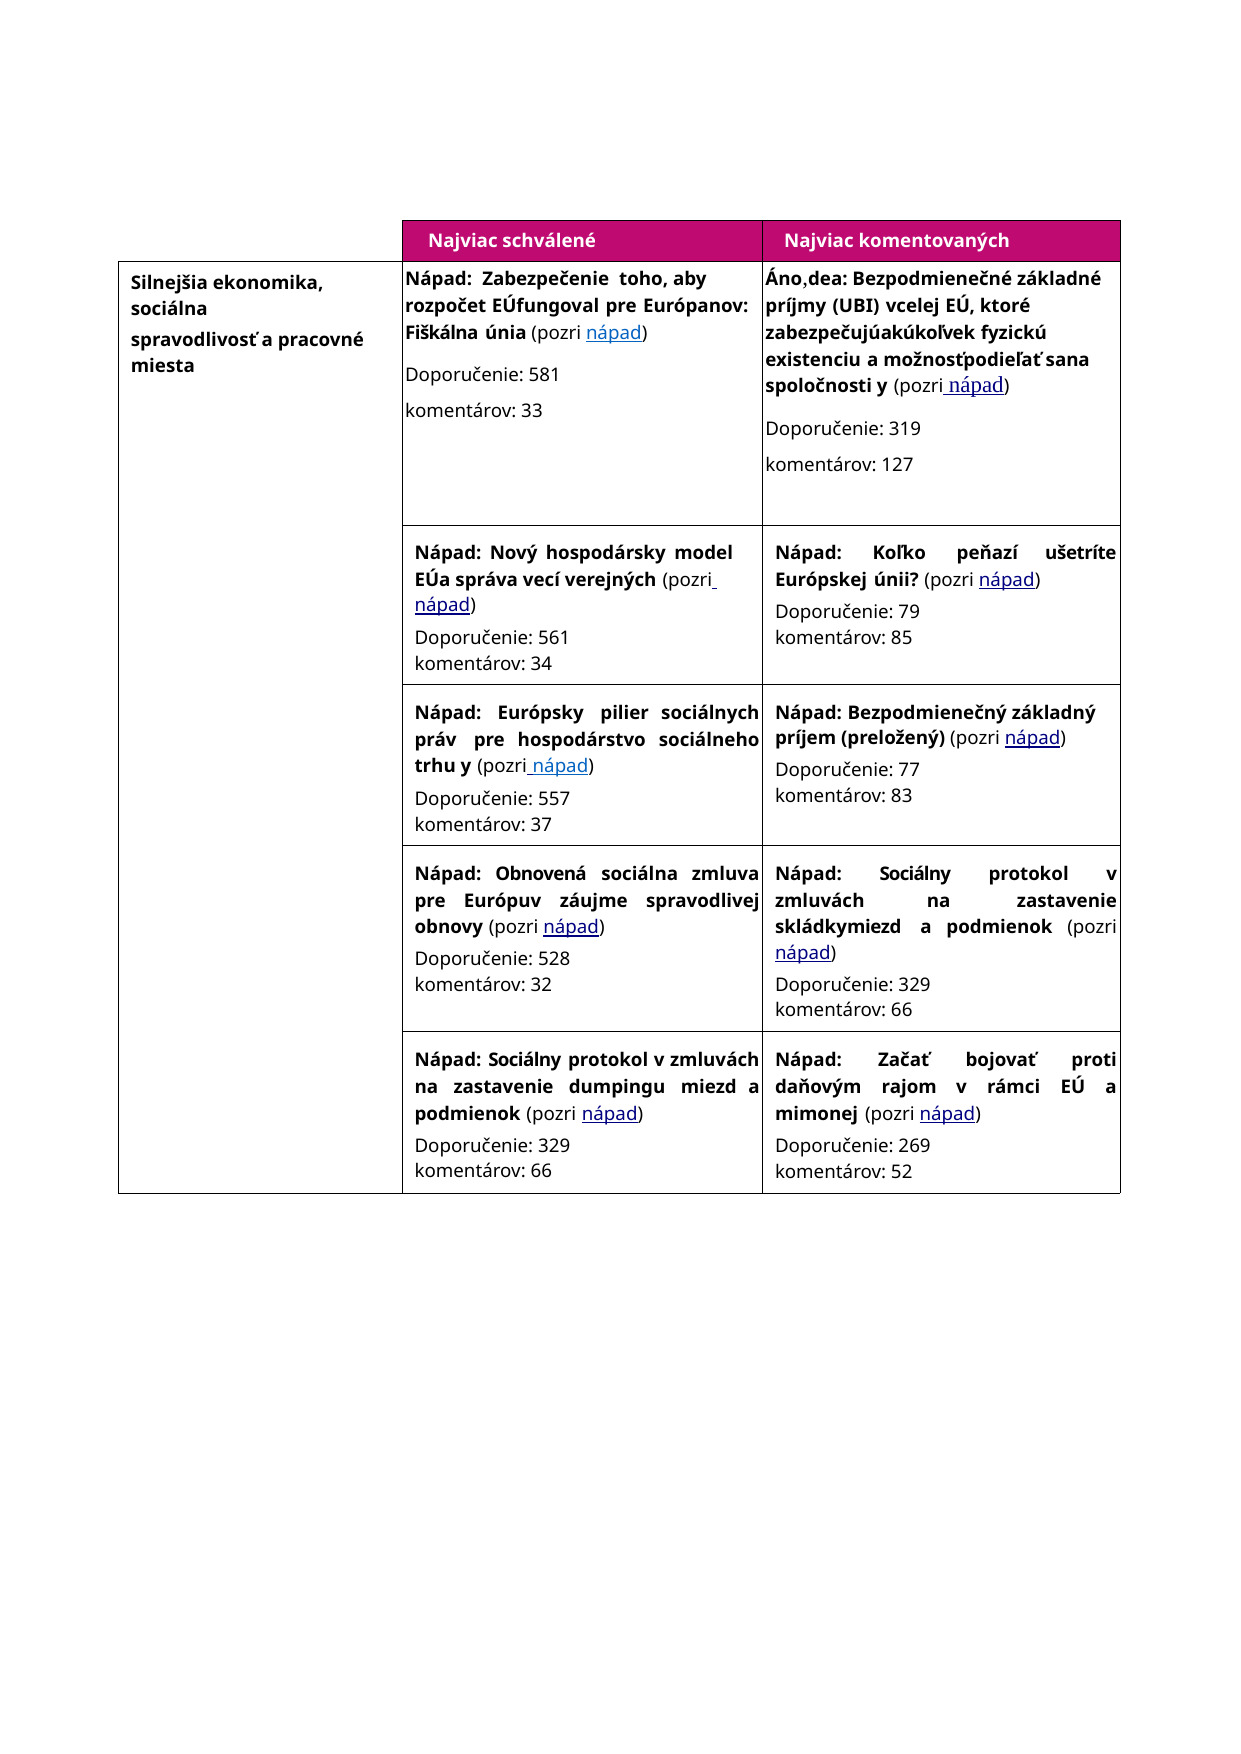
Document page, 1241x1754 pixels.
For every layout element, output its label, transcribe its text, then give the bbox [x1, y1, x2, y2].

table_header [403, 221, 428, 261]
table_cell Nápad: Obnovená sociálna zmluva pre Európuv záujme spravodlivej obnovy (pozri nápad) Doporučenie: 528 komentárov: 32 [403, 846, 762, 1031]
table_cell Áno,dea: Bezpodmienečné základné príjmy (UBI) vcelej EÚ, ktoré zabezpečujúakúkoľvek fyzickú existenciu a možnosťpodieľať sana spoločnosti y (pozri nápad) Doporučenie: 319 komentárov: 127 [763, 262, 1120, 524]
table_cell Nápad: Európsky pilier sociálnych práv pre hospodárstvo sociálneho trhu y (pozri nápad) Doporučenie: 557 komentárov: 37 [403, 685, 762, 845]
table_header [1094, 221, 1120, 261]
table_header [736, 221, 762, 261]
table_cell Nápad: Sociálny protokol v zmluvách na zastavenie dumpingu miezd a podmienok (pozri nápad) Doporučenie: 329 komentárov: 66 [403, 1032, 762, 1193]
table_cell Silnejšia ekonomika, sociálna spravodlivosť a pracovné miesta [119, 262, 402, 1193]
table_cell Nápad: Bezpodmienečný základný príjem (preložený) (pozri nápad) Doporučenie: 77 komentárov: 83 [763, 685, 1120, 845]
table_header Najviac schválené [428, 221, 736, 261]
table_cell Nápad: Koľko peňazí ušetríte Európskej únii? (pozri nápad) Doporučenie: 79 komentárov: 85 [763, 526, 1120, 684]
table_header [763, 221, 784, 261]
table_header [118, 220, 402, 261]
table_cell Nápad: Nový hospodársky model EÚa správa vecí verejných (pozri nápad) Doporučenie: 561 komentárov: 34 [403, 526, 762, 684]
table_header Najviac komentovaných [784, 221, 1094, 261]
table_cell Nápad: Sociálny protokol v zmluvách na zastavenie skládkymiezd a podmienok (pozri nápad) Doporučenie: 329 komentárov: 66 [763, 846, 1120, 1031]
table_cell Nápad: Zabezpečenie toho, aby rozpočet EÚfungoval pre Európanov: Fiškálna únia (pozri nápad) Doporučenie: 581 komentárov: 33 [403, 262, 762, 524]
table_cell Nápad: Začať bojovať proti daňovým rajom v rámci EÚ a mimonej (pozri nápad) Doporučenie: 269 komentárov: 52 [763, 1032, 1120, 1193]
